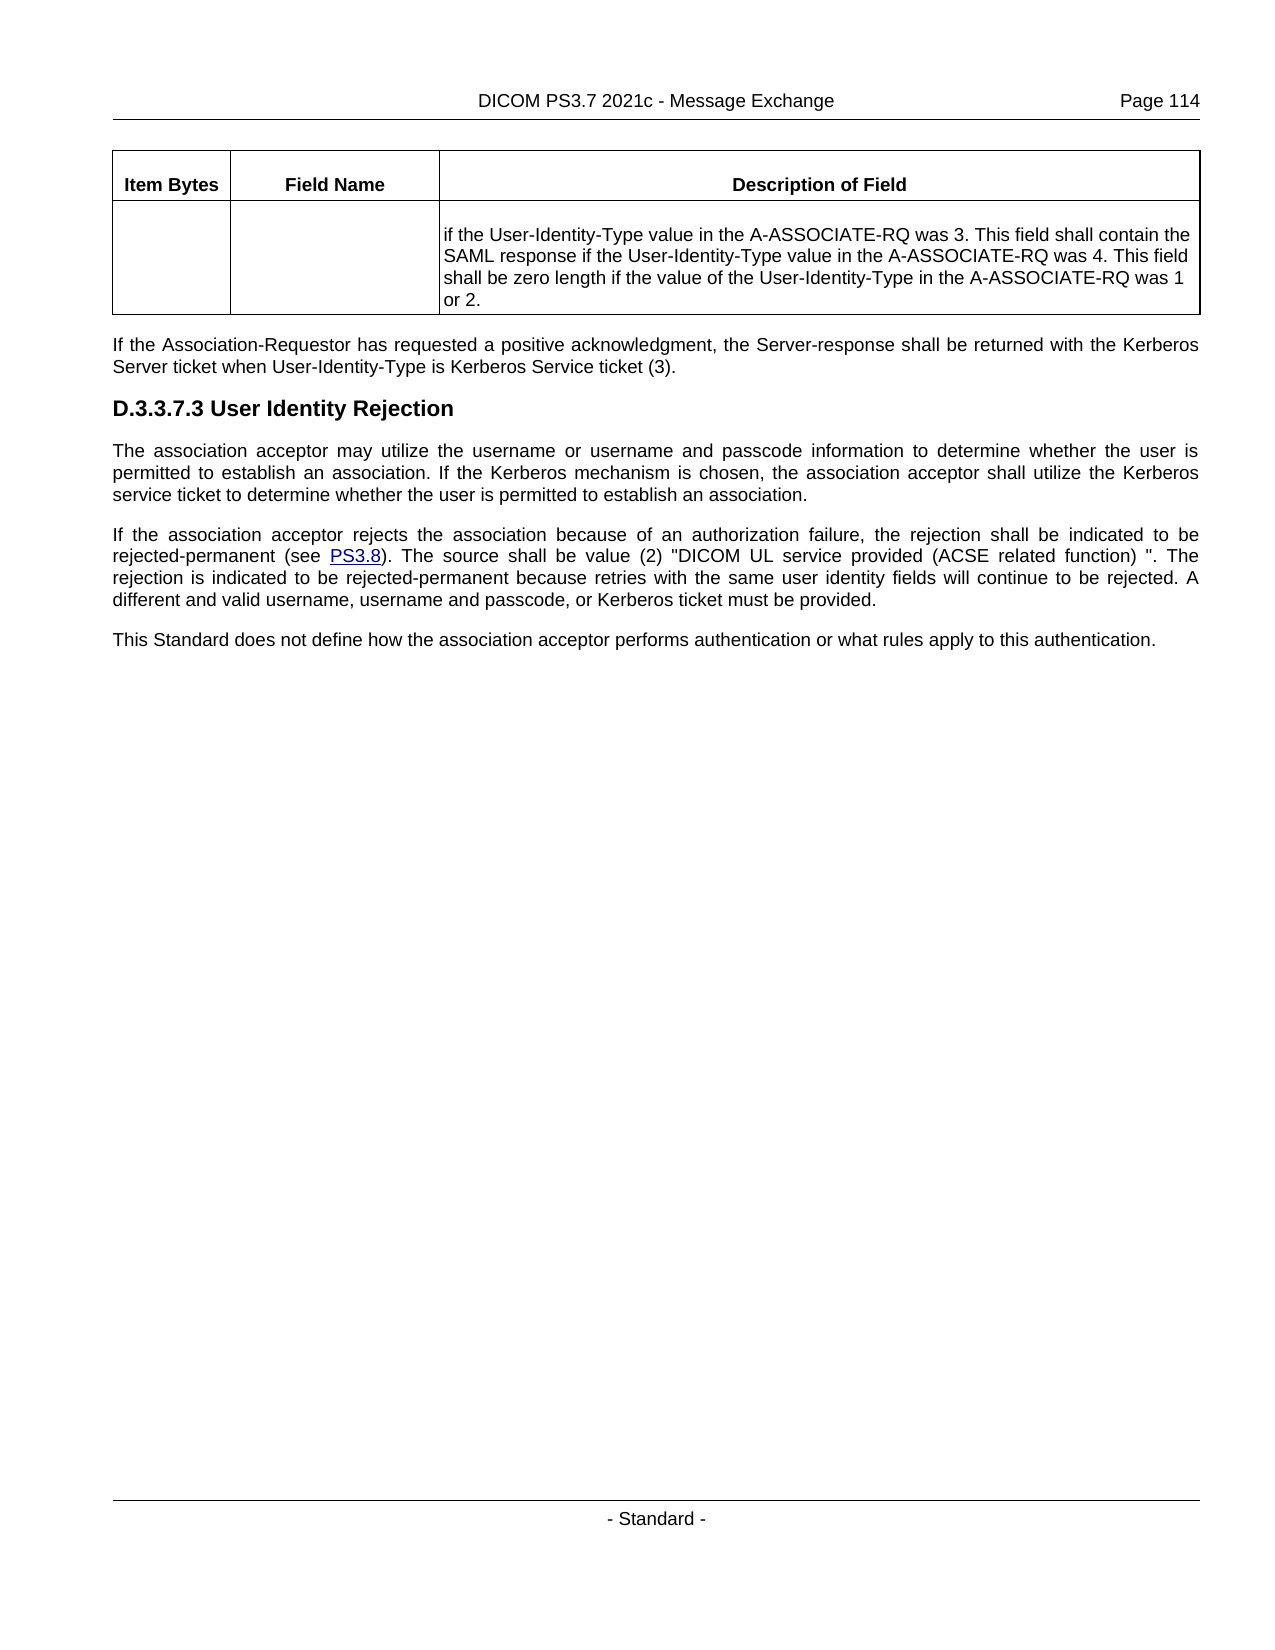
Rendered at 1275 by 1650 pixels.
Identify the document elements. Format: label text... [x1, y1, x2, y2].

table_header Item Bytes [113, 151, 230, 200]
table_cell [231, 201, 439, 314]
table_cell [113, 201, 230, 314]
table_cell if the User-Identity-Type value in the A-ASSOCIATE-RQ was 3. This field shall contain the SAML response if the User-Identity-Type value in the A-ASSOCIATE-RQ was 4. This field shall be zero length if the value of the User-Identity-Type in the A-ASSOCIATE-RQ was 1 or 2. [440, 201, 1199, 314]
text If the association acceptor rejects the association because of an authorization failure, the rejection shall be indicated to be rejected-permanent (see PS3.8). The source shall be value (2) "DICOM UL service provided (ACSE related function) ". The rejection is indicated to be rejected-permanent because retries with the same user identity fields will continue to be rejected. A different and valid username, username and passcode, or Kerberos ticket must be provided. [112, 524, 1200, 610]
text The association acceptor may utilize the username or username and passcode information to determine whether the user is permitted to establish an association. If the Kerberos mechanism is chosen, the association acceptor shall utilize the Kerberos service ticket to determine whether the user is permitted to establish an association. [112, 440, 1200, 505]
table_header Field Name [231, 151, 439, 200]
table_header Description of Field [440, 151, 1199, 200]
text This Standard does not define how the association acceptor performs authentication or what rules apply to this authentication. [112, 629, 1200, 650]
text D.3.3.7.3 User Identity Rejection [112, 396, 1200, 422]
text If the Association-Requestor has requested a positive acknowledgment, the Server-response shall be returned with the Kerberos Server ticket when User-Identity-Type is Kerberos Service ticket (3). [112, 334, 1200, 377]
